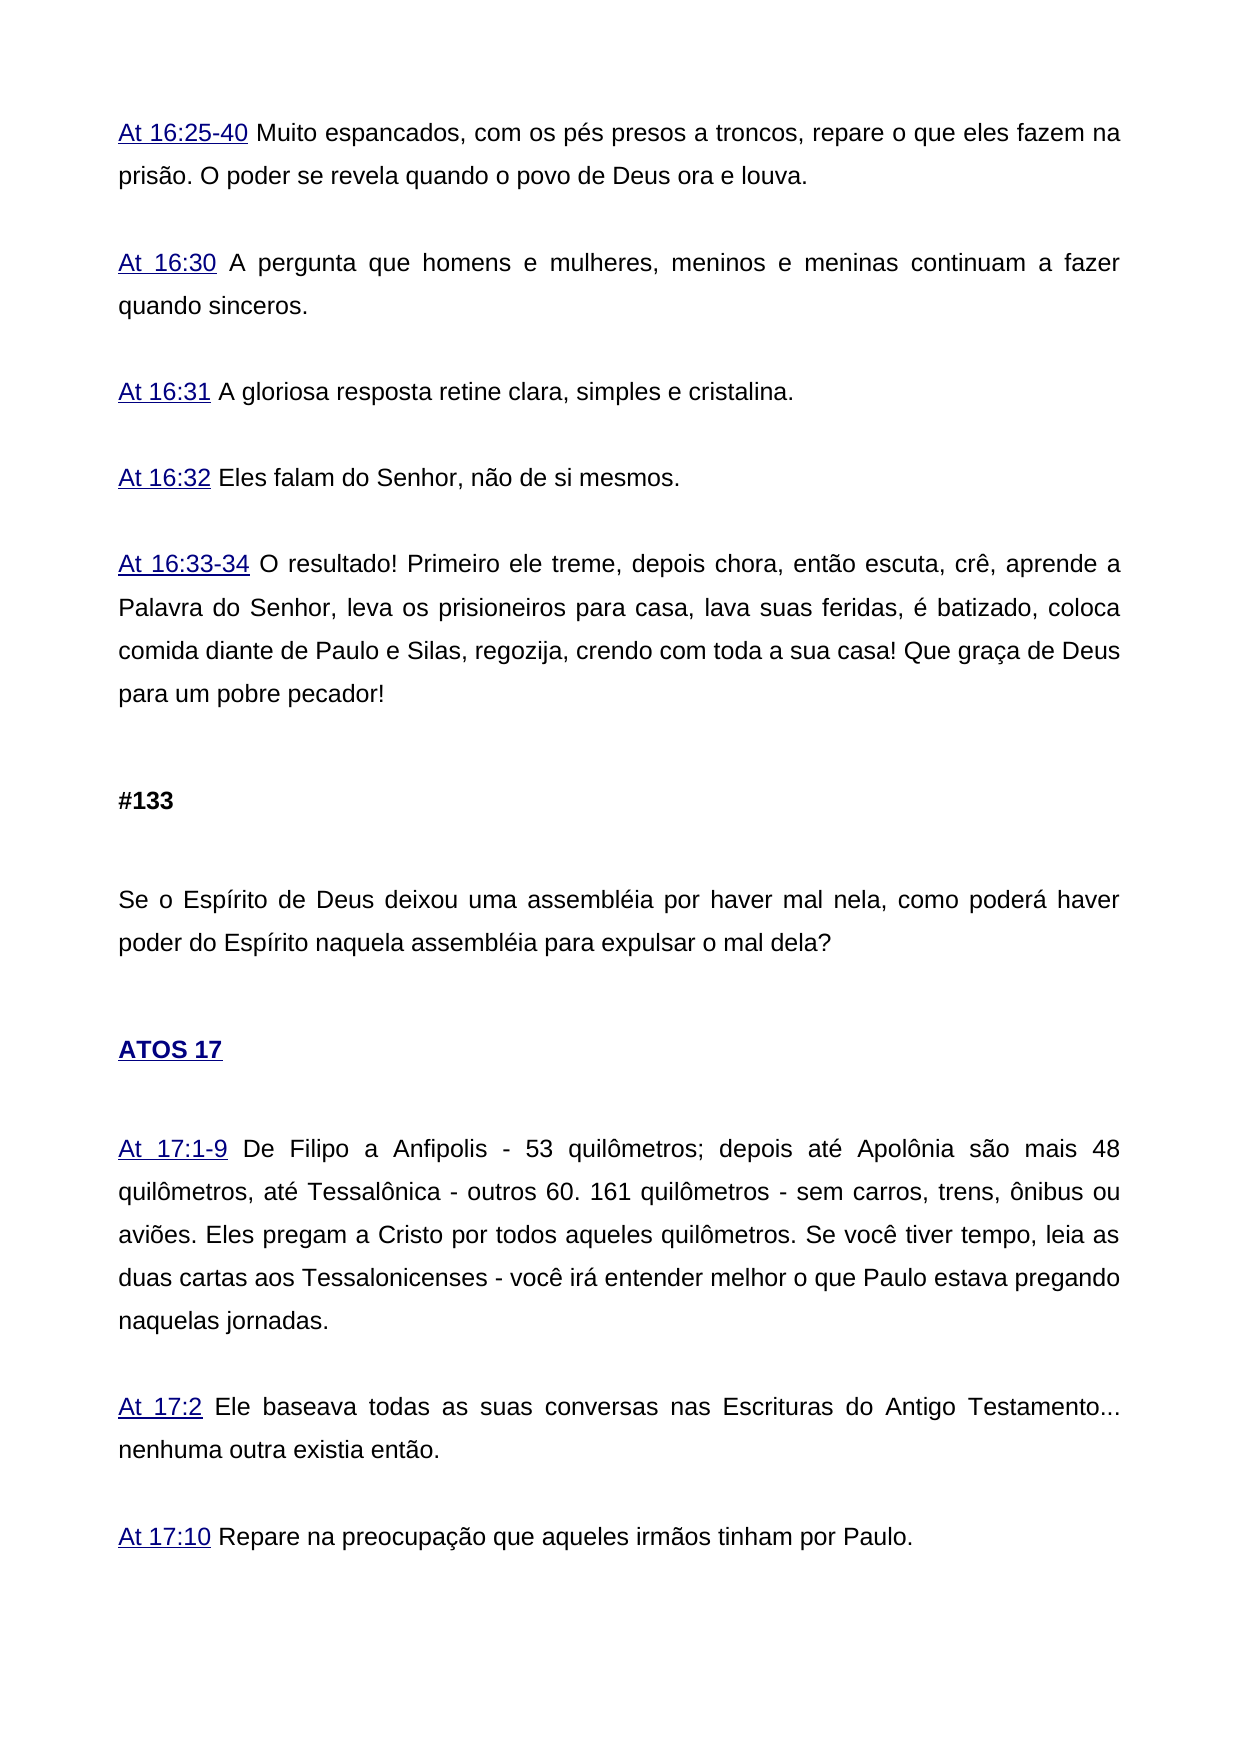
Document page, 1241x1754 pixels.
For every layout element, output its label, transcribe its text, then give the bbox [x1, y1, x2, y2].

text At 16:33-34 O resultado! Primeiro ele treme, depois chora, então escuta, crê, aprende a Palavra do Senhor, leva os prisioneiros para casa, lava suas feridas, é batizado, coloca comida diante de Paulo e Silas, regozija, crendo com toda a sua casa! Que graça de Deus para um pobre pecador! [118, 549, 1122, 707]
text At 16:30 A pergunta que homens e mulheres, meninos e meninas continuam a fazer quando sinceros. [118, 247, 1122, 319]
text At 17:2 Ele baseava todas as suas conversas nas Escrituras do Antigo Testamento... nenhuma outra existia então. [118, 1392, 1122, 1464]
text At 17:1-9 De Filipo a Anfipolis - 53 quilômetros; depois até Apolônia são mais 48 quilômetros, até Tessalônica - outros 60. 161 quilômetros - sem carros, trens, ônibus ou aviões. Eles pregam a Cristo por todos aqueles quilômetros. Se você tiver tempo, leia as duas cartas aos Tessalonicenses - você irá entender melhor o que Paulo estava pregando naquelas jornadas. [118, 1133, 1122, 1335]
text At 16:31 A gloriosa resposta retine clara, simples e cristalina. [118, 377, 1122, 406]
text At 17:10 Repare na preocupação que aqueles irmãos tinham por Paulo. [118, 1522, 1122, 1550]
text At 16:32 Eles falam do Senhor, não de si mesmos. [118, 463, 1122, 492]
subtitle ATOS 17 [118, 1035, 1122, 1063]
text At 16:25-40 Muito espancados, com os pés presos a troncos, repare o que eles fazem na prisão. O poder se revela quando o povo de Deus ora e louva. [118, 118, 1122, 190]
text Se o Espírito de Deus deixou uma assembléia por haver mal nela, como poderá haver poder do Espírito naquela assembléia para expulsar o mal dela? [118, 884, 1122, 956]
subtitle #133 [118, 786, 1122, 814]
